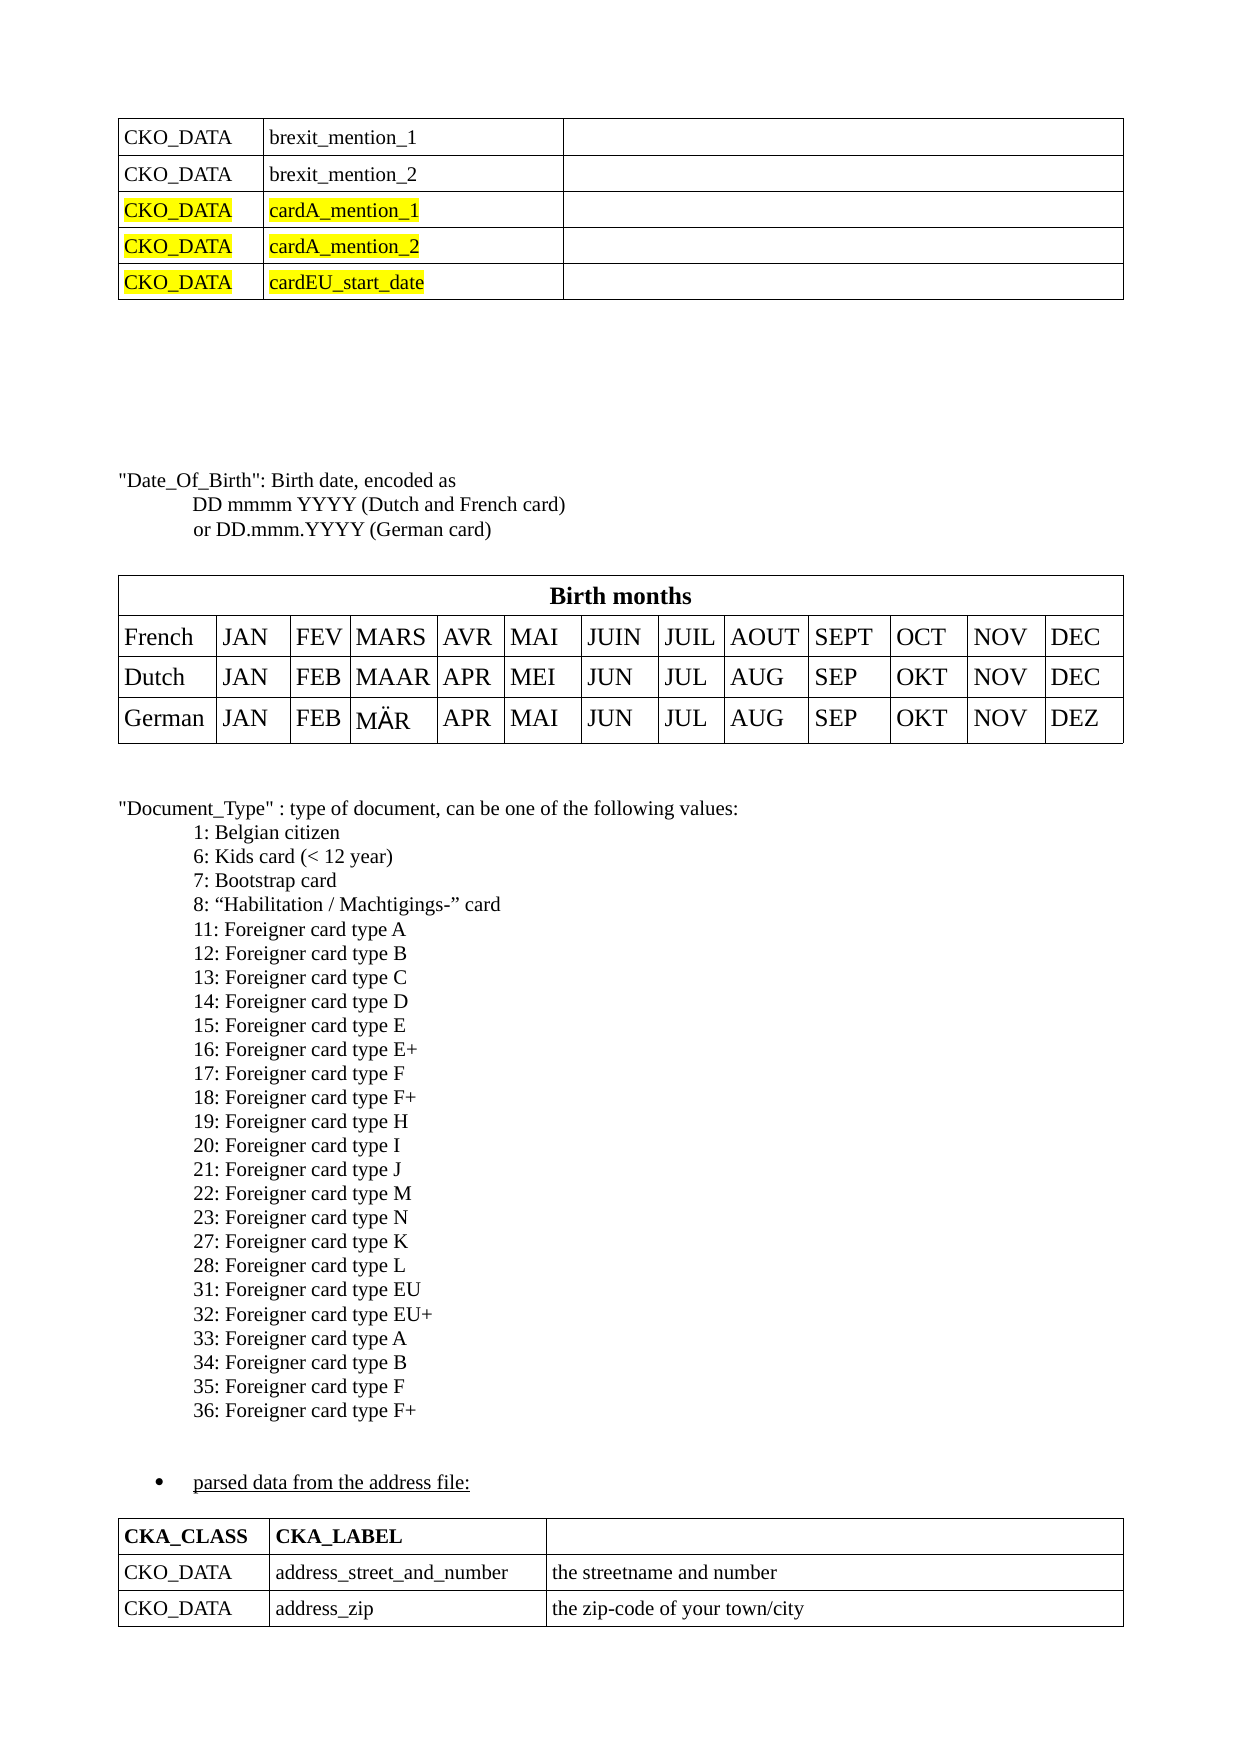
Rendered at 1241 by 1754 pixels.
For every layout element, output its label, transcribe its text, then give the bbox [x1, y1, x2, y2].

table_header [547, 1519, 1123, 1554]
table_cell the zip-code of your town/city [547, 1591, 1123, 1626]
table_cell APR [438, 657, 504, 697]
table_header CKA_LABEL [270, 1519, 546, 1554]
table_cell OCT [891, 616, 967, 656]
table_cell French [119, 616, 216, 656]
table_cell SEPT [809, 616, 890, 656]
table_cell MARS [351, 616, 437, 656]
table_cell NOV [968, 698, 1045, 743]
text "Document_Type" : type of document, can be one of the following values: [118, 796, 1122, 820]
text 14: Foreigner card type D [118, 989, 1122, 1013]
table_cell MEI [505, 657, 581, 697]
text 8: “Habilitation / Machtigings-” card [118, 892, 1122, 916]
table_cell AUG [725, 657, 808, 697]
table_cell cardA_mention_2 [264, 228, 563, 263]
text 16: Foreigner card type E+ [118, 1037, 1122, 1061]
table_cell CKO_DATA [119, 1591, 269, 1626]
table_cell MAI [505, 698, 581, 743]
table_cell JUL [659, 657, 724, 697]
table_header CKA_CLASS [119, 1519, 269, 1554]
table_cell JAN [217, 698, 290, 743]
text 28: Foreigner card type L [118, 1253, 1122, 1277]
table_header Birth months [119, 576, 1123, 615]
table_cell OKT [891, 657, 967, 697]
table_cell AOUT [725, 616, 808, 656]
table_cell CKO_DATA [119, 1555, 269, 1590]
table_cell JUN [582, 657, 658, 697]
text 1: Belgian citizen [118, 820, 1122, 844]
table_cell DEC [1046, 616, 1123, 656]
table_cell cardA_mention_1 [264, 192, 563, 227]
text 13: Foreigner card type C [118, 964, 1122, 989]
text 33: Foreigner card type A [118, 1326, 1122, 1349]
table_cell [564, 192, 1123, 227]
table_cell SEP [809, 698, 890, 743]
table_cell brexit_mention_2 [264, 156, 563, 191]
table_cell [564, 228, 1123, 263]
text "Date_Of_Birth": Birth date, encoded as [118, 468, 1122, 492]
text or DD.mmm.YYYY (German card) [118, 516, 1122, 541]
table_cell [564, 156, 1123, 191]
table_cell JUIN [582, 616, 658, 656]
text 6: Kids card (< 12 year) [118, 844, 1122, 868]
text 20: Foreigner card type I [118, 1133, 1122, 1157]
text 36: Foreigner card type F+ [118, 1398, 1122, 1422]
table_cell JUIL [659, 616, 724, 656]
table_cell Dutch [119, 657, 216, 697]
table_cell AUG [725, 698, 808, 743]
text 17: Foreigner card type F [118, 1061, 1122, 1085]
text DD mmmm YYYY (Dutch and French card) [118, 492, 1122, 516]
table_cell address_street_and_number [270, 1555, 546, 1590]
table_cell APR [438, 698, 504, 743]
table_cell address_zip [270, 1591, 546, 1626]
table_cell JUN [582, 698, 658, 743]
table_cell German [119, 698, 216, 743]
text 35: Foreigner card type F [118, 1374, 1122, 1398]
table_cell MAAR [351, 657, 437, 697]
text 23: Foreigner card type N [118, 1205, 1122, 1229]
table_cell SEP [809, 657, 890, 697]
table_cell [564, 264, 1123, 299]
table_cell MӒR [351, 698, 437, 743]
text 27: Foreigner card type K [118, 1229, 1122, 1253]
table_cell MAI [505, 616, 581, 656]
text 21: Foreigner card type J [118, 1157, 1122, 1181]
text 15: Foreigner card type E [118, 1013, 1122, 1037]
text 32: Foreigner card type EU+ [118, 1301, 1122, 1326]
list parsed data from the address file: [156, 1470, 1122, 1494]
text 31: Foreigner card type EU [118, 1277, 1122, 1301]
table_cell JAN [217, 657, 290, 697]
table_cell JAN [217, 616, 290, 656]
table_cell FEB [291, 657, 350, 697]
text 22: Foreigner card type M [118, 1181, 1122, 1205]
text 12: Foreigner card type B [118, 941, 1122, 964]
table_cell CKO_DATA [119, 156, 263, 191]
text 11: Foreigner card type A [118, 916, 1122, 941]
text 18: Foreigner card type F+ [118, 1085, 1122, 1109]
table_cell DEC [1046, 657, 1123, 697]
table_cell the streetname and number [547, 1555, 1123, 1590]
table_cell NOV [968, 657, 1045, 697]
table_cell OKT [891, 698, 967, 743]
table_cell CKO_DATA [119, 264, 263, 299]
table_cell DEZ [1046, 698, 1123, 743]
table_cell CKO_DATA [119, 228, 263, 263]
table_cell JUL [659, 698, 724, 743]
text 19: Foreigner card type H [118, 1109, 1122, 1133]
table_cell NOV [968, 616, 1045, 656]
table_cell brexit_mention_1 [264, 119, 563, 155]
table_cell cardEU_start_date [264, 264, 563, 299]
table_cell CKO_DATA [119, 119, 263, 155]
text 34: Foreigner card type B [118, 1349, 1122, 1374]
table_cell FEV [291, 616, 350, 656]
table_cell AVR [438, 616, 504, 656]
table_cell CKO_DATA [119, 192, 263, 227]
table_cell FEB [291, 698, 350, 743]
table_cell [564, 119, 1123, 155]
text 7: Bootstrap card [118, 868, 1122, 892]
